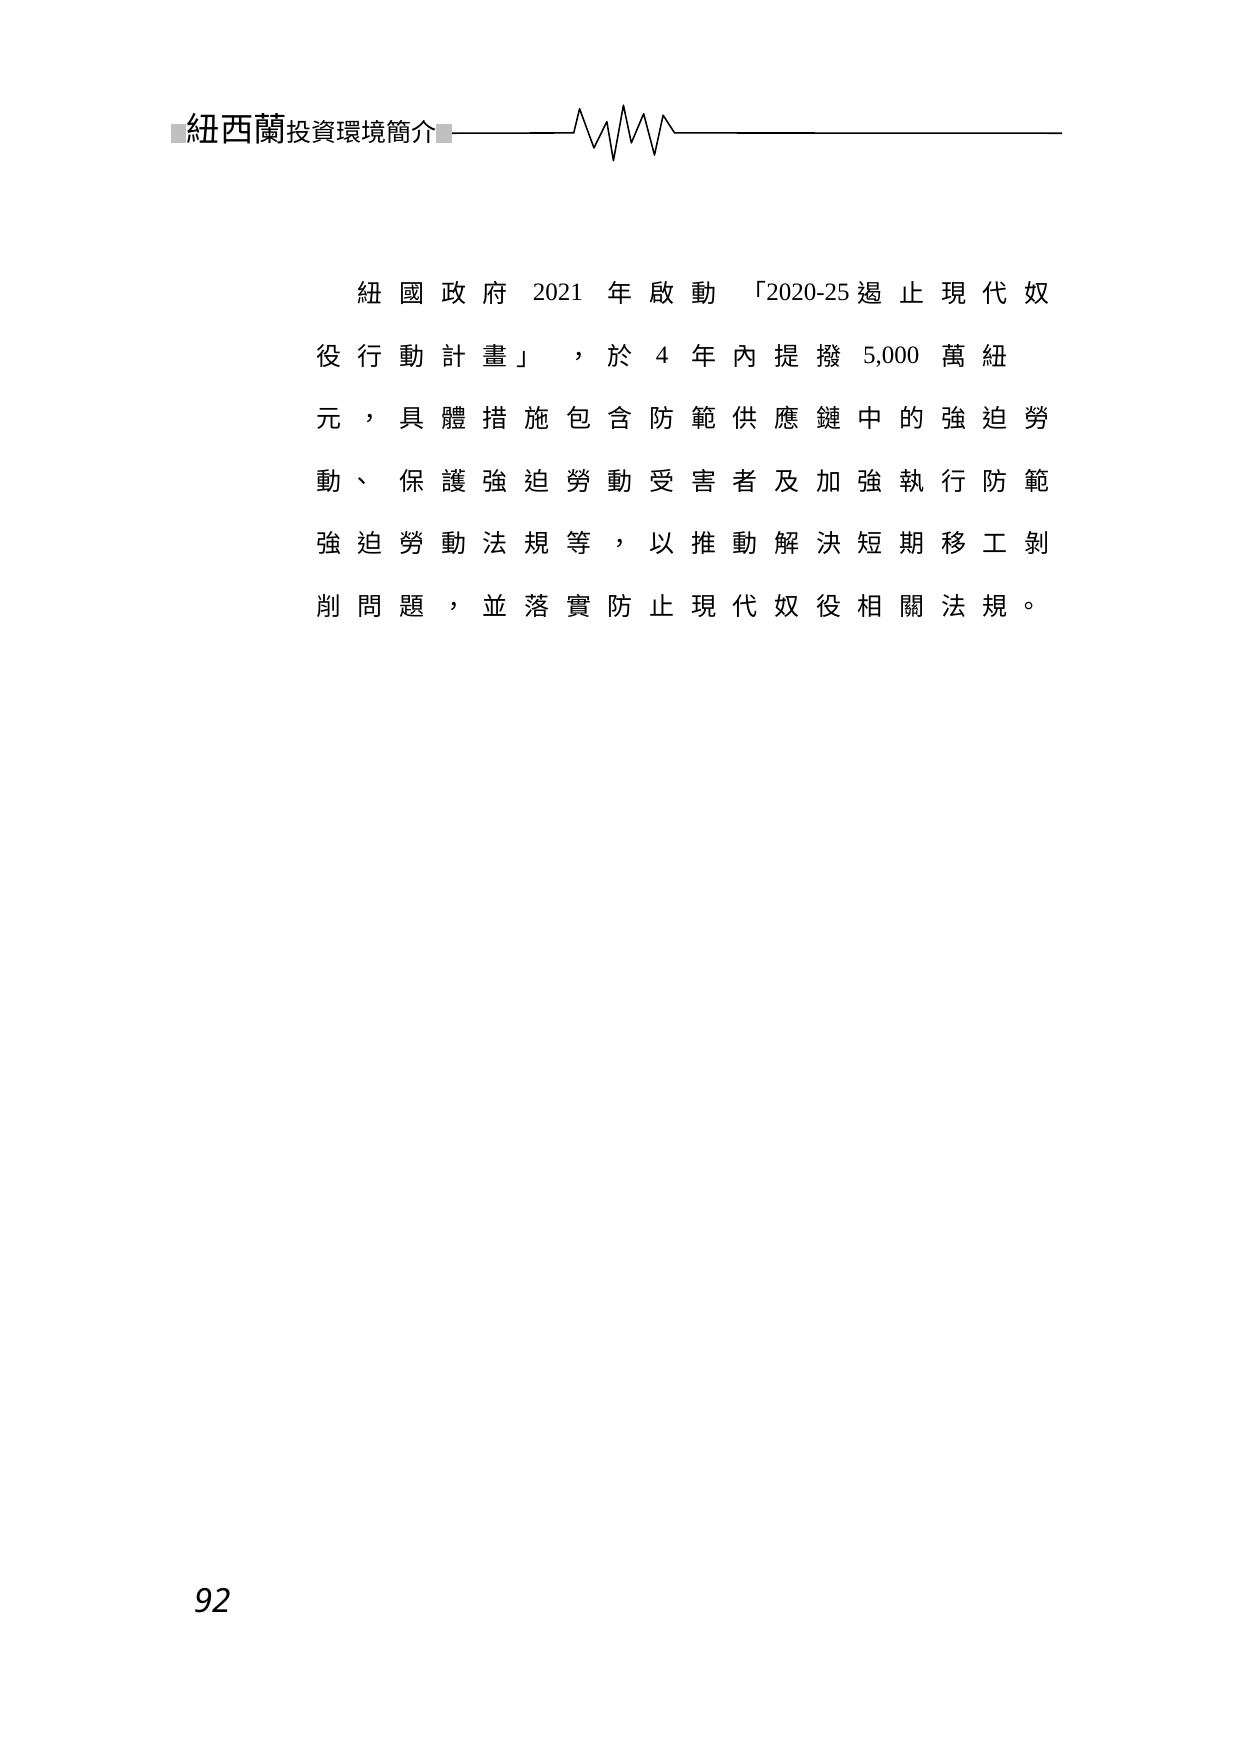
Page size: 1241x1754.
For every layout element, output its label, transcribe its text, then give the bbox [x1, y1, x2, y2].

text 紐國政府2021年啟動「2020-25遏止現代奴役行動計畫」，於4年內提撥5,000萬紐元，具體措施包含防範供應鏈中的強迫勞動、保護強迫勞動受害者及加強執行防範強迫勞動法規等，以推動解決短期移工剝削問題，並落實防止現代奴役相關法規。 [281, 250, 1058, 625]
